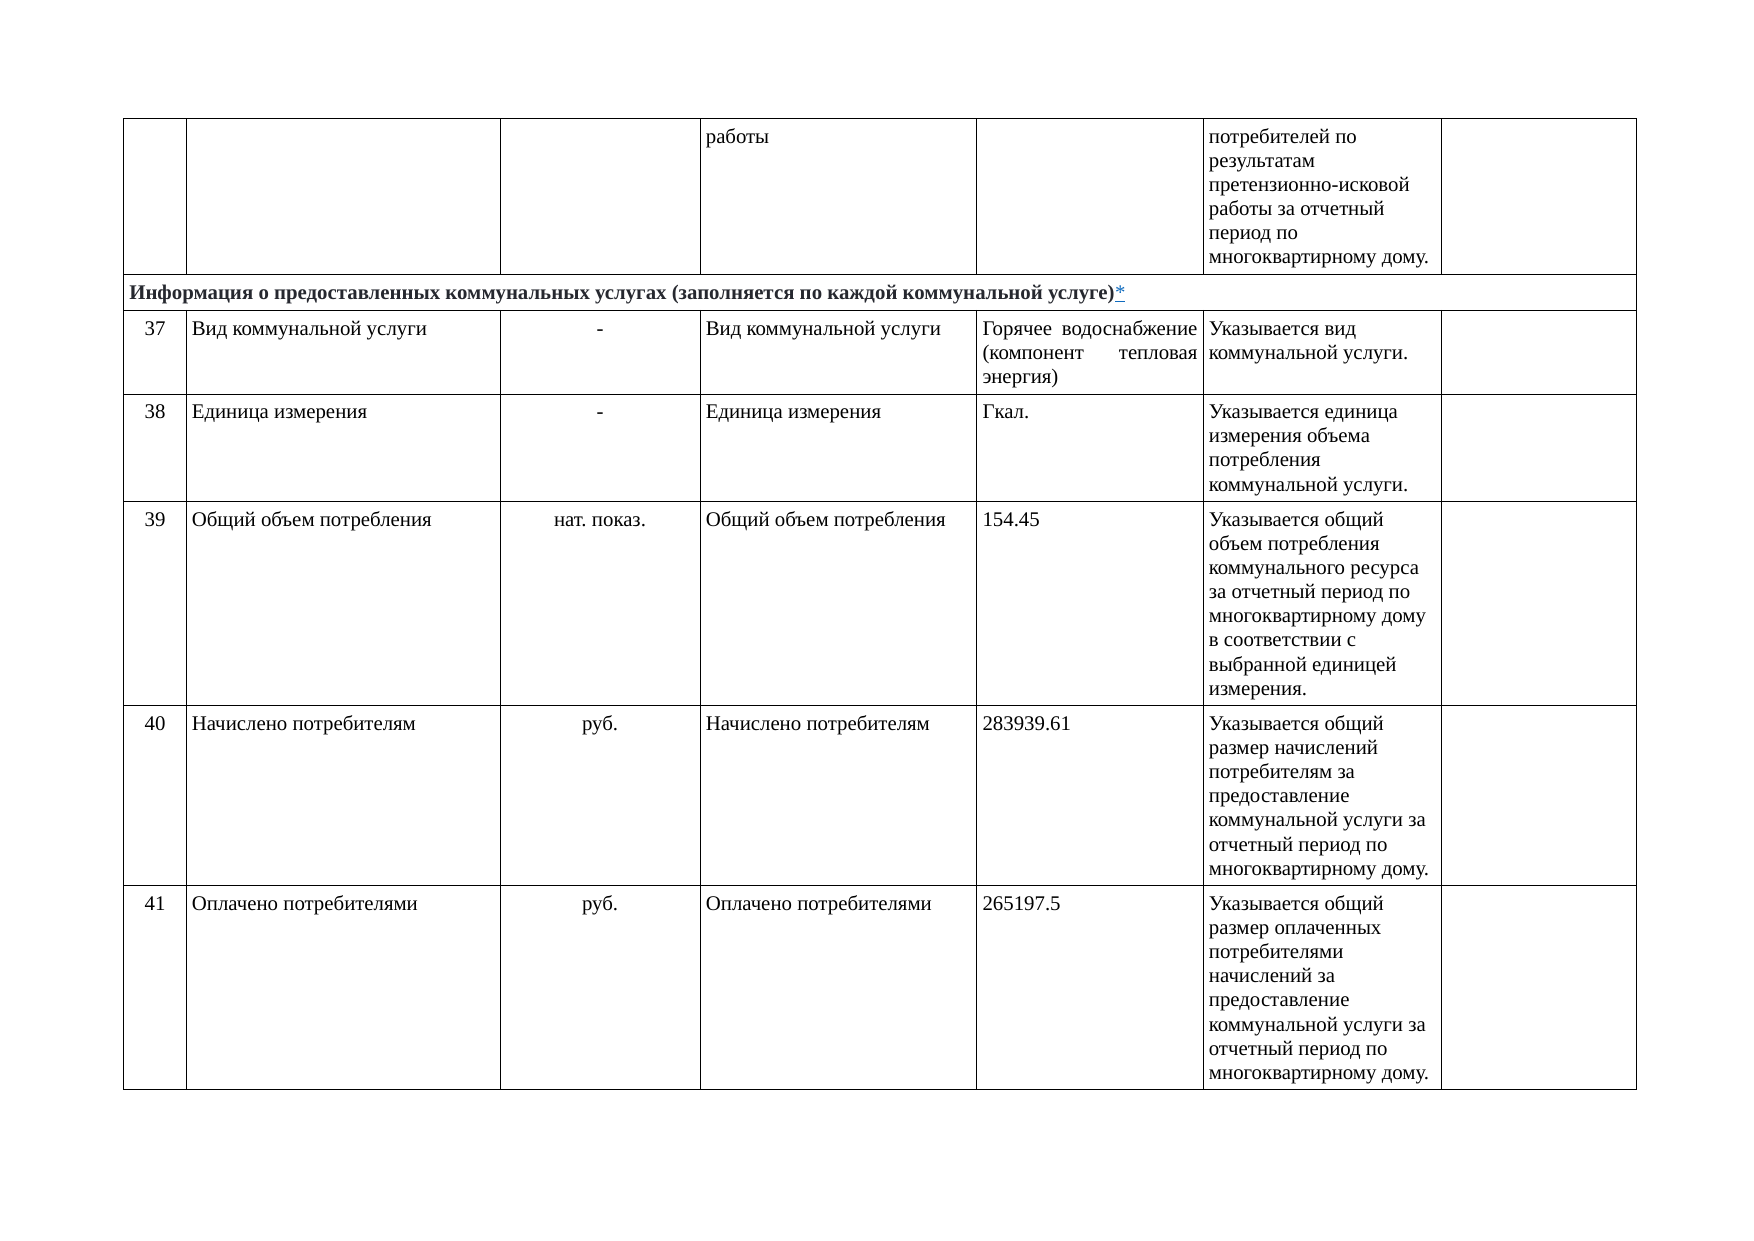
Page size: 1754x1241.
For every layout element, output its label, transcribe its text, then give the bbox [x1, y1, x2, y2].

table_cell 40 [124, 706, 186, 885]
table_cell Начислено потребителям [187, 706, 500, 885]
table_cell [1442, 119, 1636, 274]
table_cell 265197,5 [977, 886, 1203, 1089]
table_cell Оплачено потребителями [701, 886, 976, 1089]
table_cell 283939,61 [977, 706, 1203, 885]
table_cell 41 [124, 886, 186, 1089]
table_cell Указывается общий объем потребления коммунального ресурса за отчетный период по многоквартирному дому в соответствии с выбранной единицей измерения. [1204, 502, 1441, 705]
table_cell [1442, 886, 1636, 1089]
table_cell Общий объем потребления [187, 502, 500, 705]
table_cell Гкал. [977, 395, 1203, 501]
table_cell Указывается единица измерения объема потребления коммунальной услуги. [1204, 395, 1441, 501]
table_cell Указывается общий размер начислений потребителям за предоставление коммунальной услуги за отчетный период по многоквартирному дому. [1204, 706, 1441, 885]
table_cell [1442, 395, 1636, 501]
table_cell 38 [124, 395, 186, 501]
table_cell [501, 119, 700, 274]
table_cell руб. [501, 706, 700, 885]
table_cell 37 [124, 311, 186, 393]
table_cell 39 [124, 502, 186, 705]
table_cell Единица измерения [187, 395, 500, 501]
table_cell потребителей по результатам претензионно-исковой работы за отчетный период по многоквартирному дому. [1204, 119, 1441, 274]
table_cell [1442, 502, 1636, 705]
table_cell работы [701, 119, 976, 274]
table_cell руб. [501, 886, 700, 1089]
table_cell [187, 119, 500, 274]
table_cell - [501, 395, 700, 501]
table_cell [1442, 311, 1636, 393]
table_cell Указывается общий размер оплаченных потребителями начислений за предоставление коммунальной услуги за отчетный период по многоквартирному дому. [1204, 886, 1441, 1089]
table_cell 154,45 [977, 502, 1203, 705]
table_cell Оплачено потребителями [187, 886, 500, 1089]
table_cell Единица измерения [701, 395, 976, 501]
table_cell Общий объем потребления [701, 502, 976, 705]
table_cell - [501, 311, 700, 393]
table_cell нат. показ. [501, 502, 700, 705]
table_cell [1442, 706, 1636, 885]
table_cell Горячее водоснабжение (компонент тепловая энергия) [977, 311, 1203, 393]
table_cell Информация о предоставленных коммунальных услугах (заполняется по каждой коммунальной услуге)* [124, 275, 1636, 310]
table_cell Указывается вид коммунальной услуги. [1204, 311, 1441, 393]
table_cell Начислено потребителям [701, 706, 976, 885]
table_cell [124, 119, 186, 274]
table_cell Вид коммунальной услуги [187, 311, 500, 393]
table_cell Вид коммунальной услуги [701, 311, 976, 393]
table_cell [977, 119, 1203, 274]
